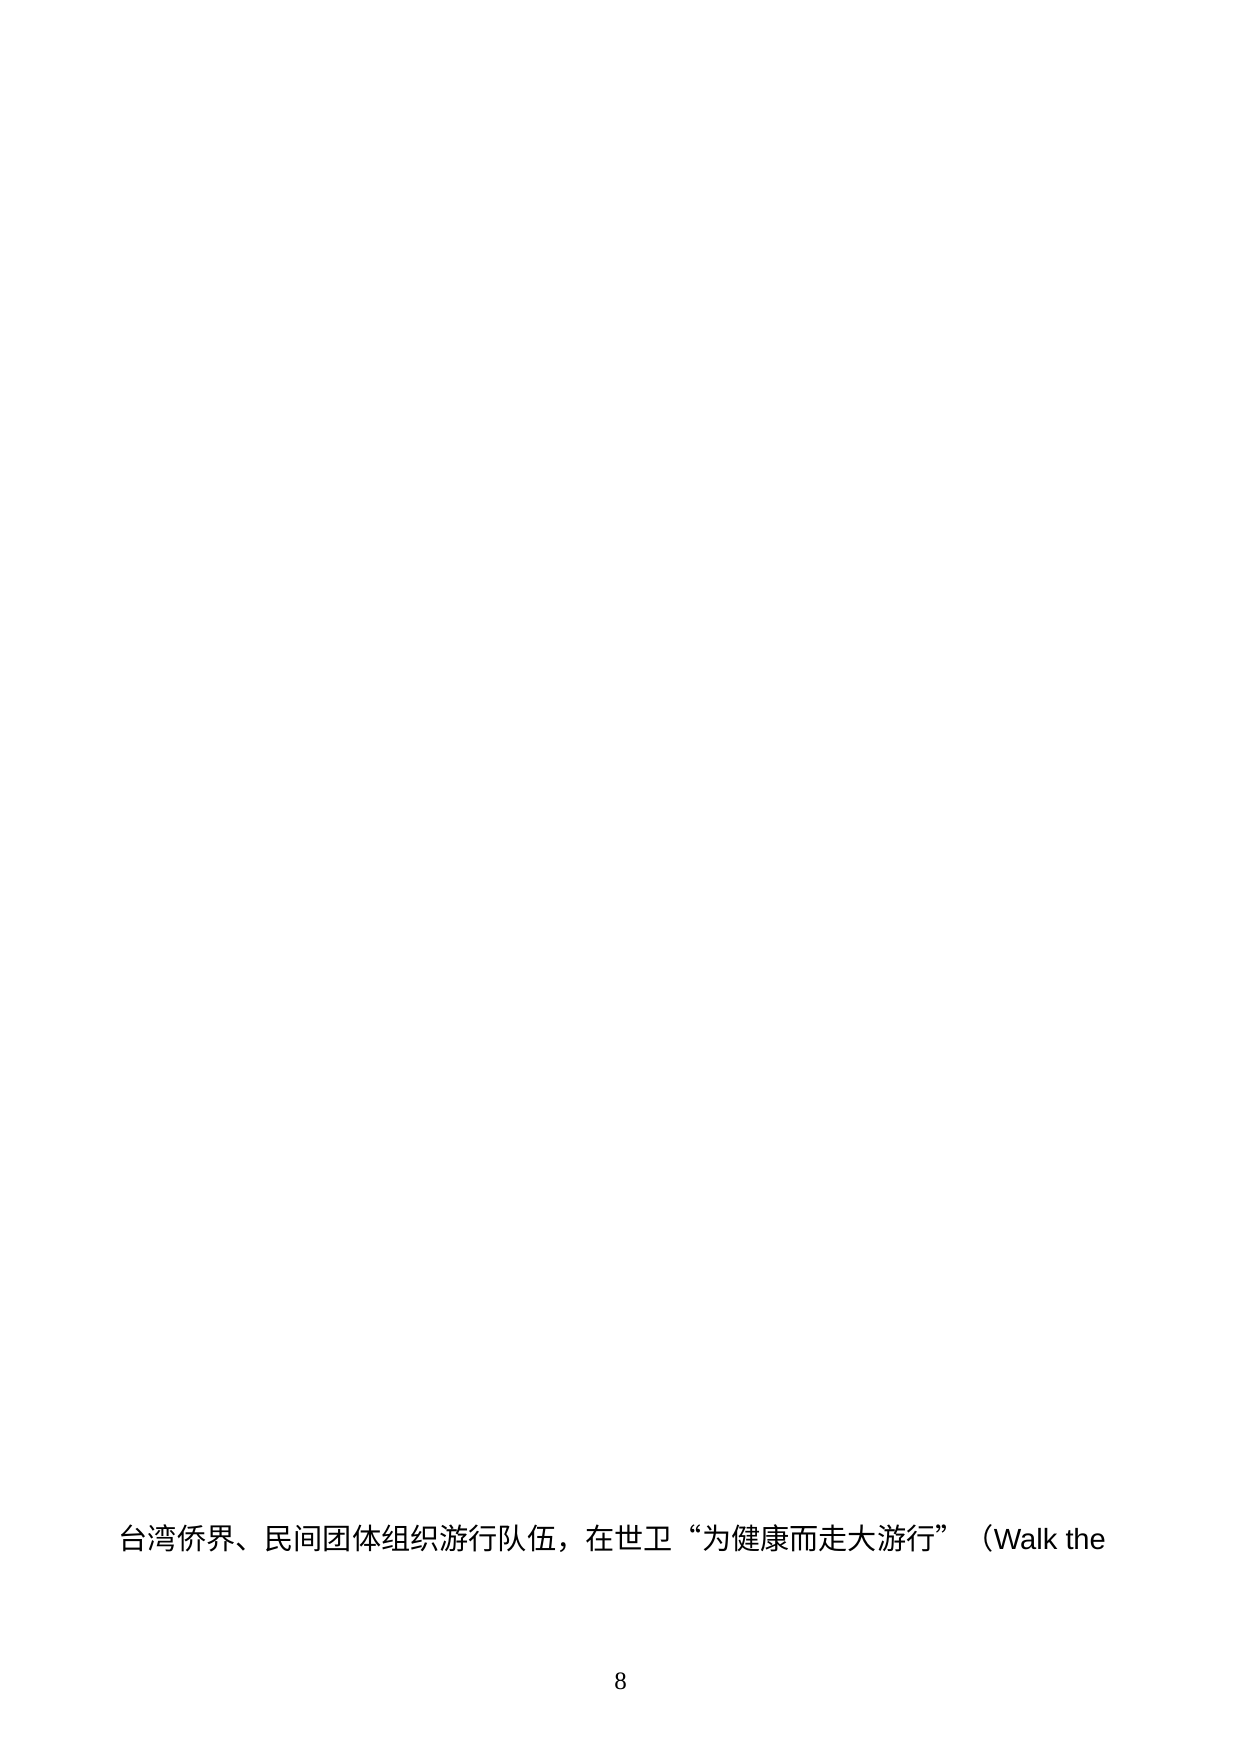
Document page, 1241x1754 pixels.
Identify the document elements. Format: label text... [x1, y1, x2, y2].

text 台湾侨界、民间团体组织游行队伍，在世卫“为健康而走大游行”（Walk the [118, 118, 1122, 1558]
